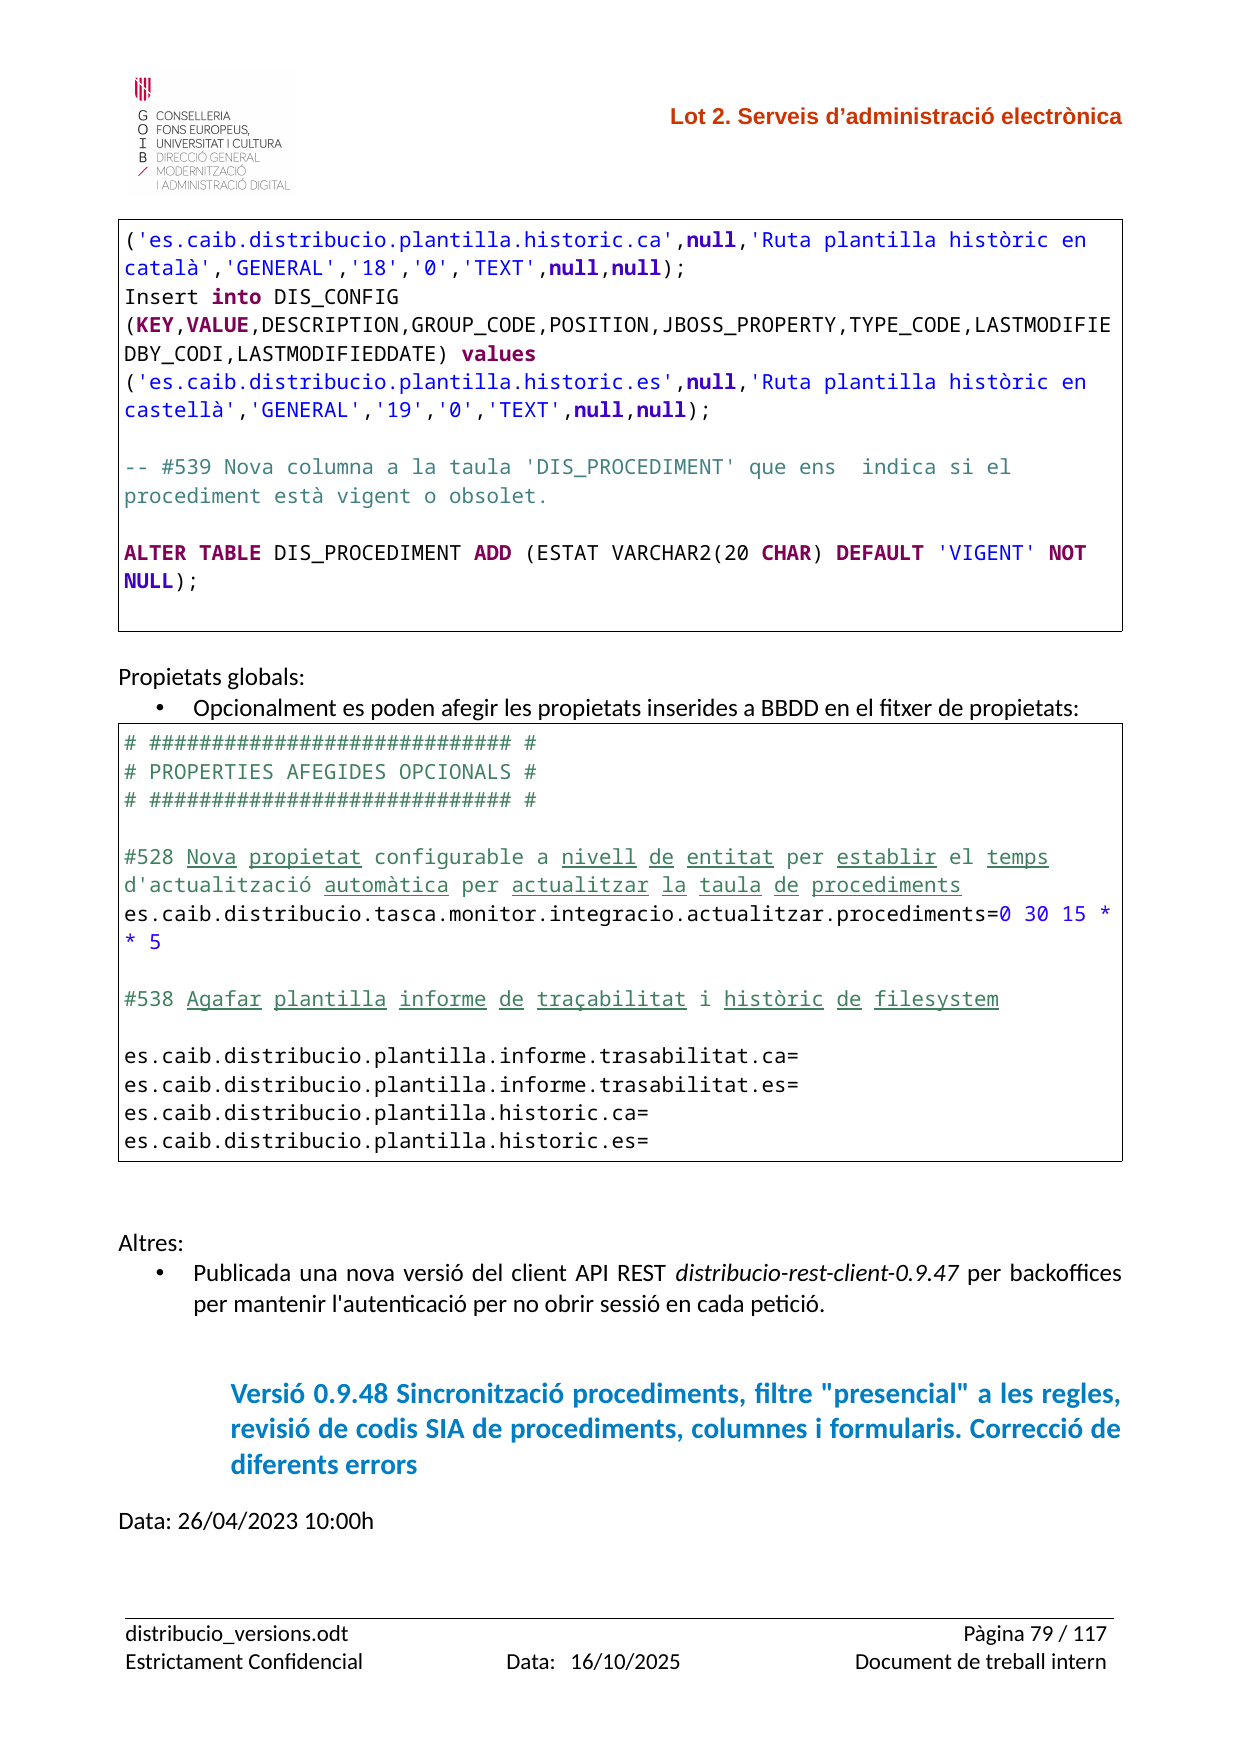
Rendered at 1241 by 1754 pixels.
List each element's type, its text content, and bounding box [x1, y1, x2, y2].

text Altres: [118, 1227, 1122, 1257]
text Data: 26/04/2023 10:00h [118, 1505, 1122, 1536]
table_header ('es.caib.distribucio.plantilla.historic.ca',null,'Ruta plantilla històric en català','GENERAL','18','0','TEXT',null,null); Insert into DIS_CONFIG (KEY,VALUE,DESCRIPTION,GROUP_CODE,POSITION,JBOSS_PROPERTY,TYPE_CODE,LASTMODIFIEDBY_CODI,LASTMODIFIEDDATE) values ('es.caib.distribucio.plantilla.historic.es',null,'Ruta plantilla històric en castellà','GENERAL','19','0','TEXT',null,null); -- #539 Nova columna a la taula 'DIS_PROCEDIMENT' que ens indica si el procediment està vigent o obsolet. ALTER TABLE DIS_PROCEDIMENT ADD (ESTAT VARCHAR2(20 CHAR) DEFAULT 'VIGENT' NOT NULL); [119, 220, 1122, 631]
text Propietats globals: [118, 662, 1122, 692]
table_header # ############################# # # PROPERTIES AFEGIDES OPCIONALS # # ############################# # #528 Nova propietat configurable a nivell de entitat per establir el temps d'actualització automàtica per actualitzar la taula de procediments es.caib.distribucio.tasca.monitor.integracio.actualitzar.procediments=0 30 15 * * 5 #538 Agafar plantilla informe de traçabilitat i històric de filesystem es.caib.distribucio.plantilla.informe.trasabilitat.ca= es.caib.distribucio.plantilla.informe.trasabilitat.es= es.caib.distribucio.plantilla.historic.ca= es.caib.distribucio.plantilla.historic.es= [119, 724, 1122, 1161]
list Opcionalment es poden afegir les propietats inserides a BBDD en el fitxer de propietats: [156, 692, 1122, 723]
picture [126, 70, 299, 197]
list Publicada una nova versió del client API REST distribucio-rest-client-0.9.47 per backoffices per mantenir l'autenticació per no obrir sessió en cada petició. [156, 1257, 1122, 1318]
subtitle Versió 0.9.48 Sincronització procediments, filtre "presencial" a les regles, revisió de codis SIA de procediments, columnes i formularis. Correcció de diferents errors [153, 1375, 1122, 1482]
